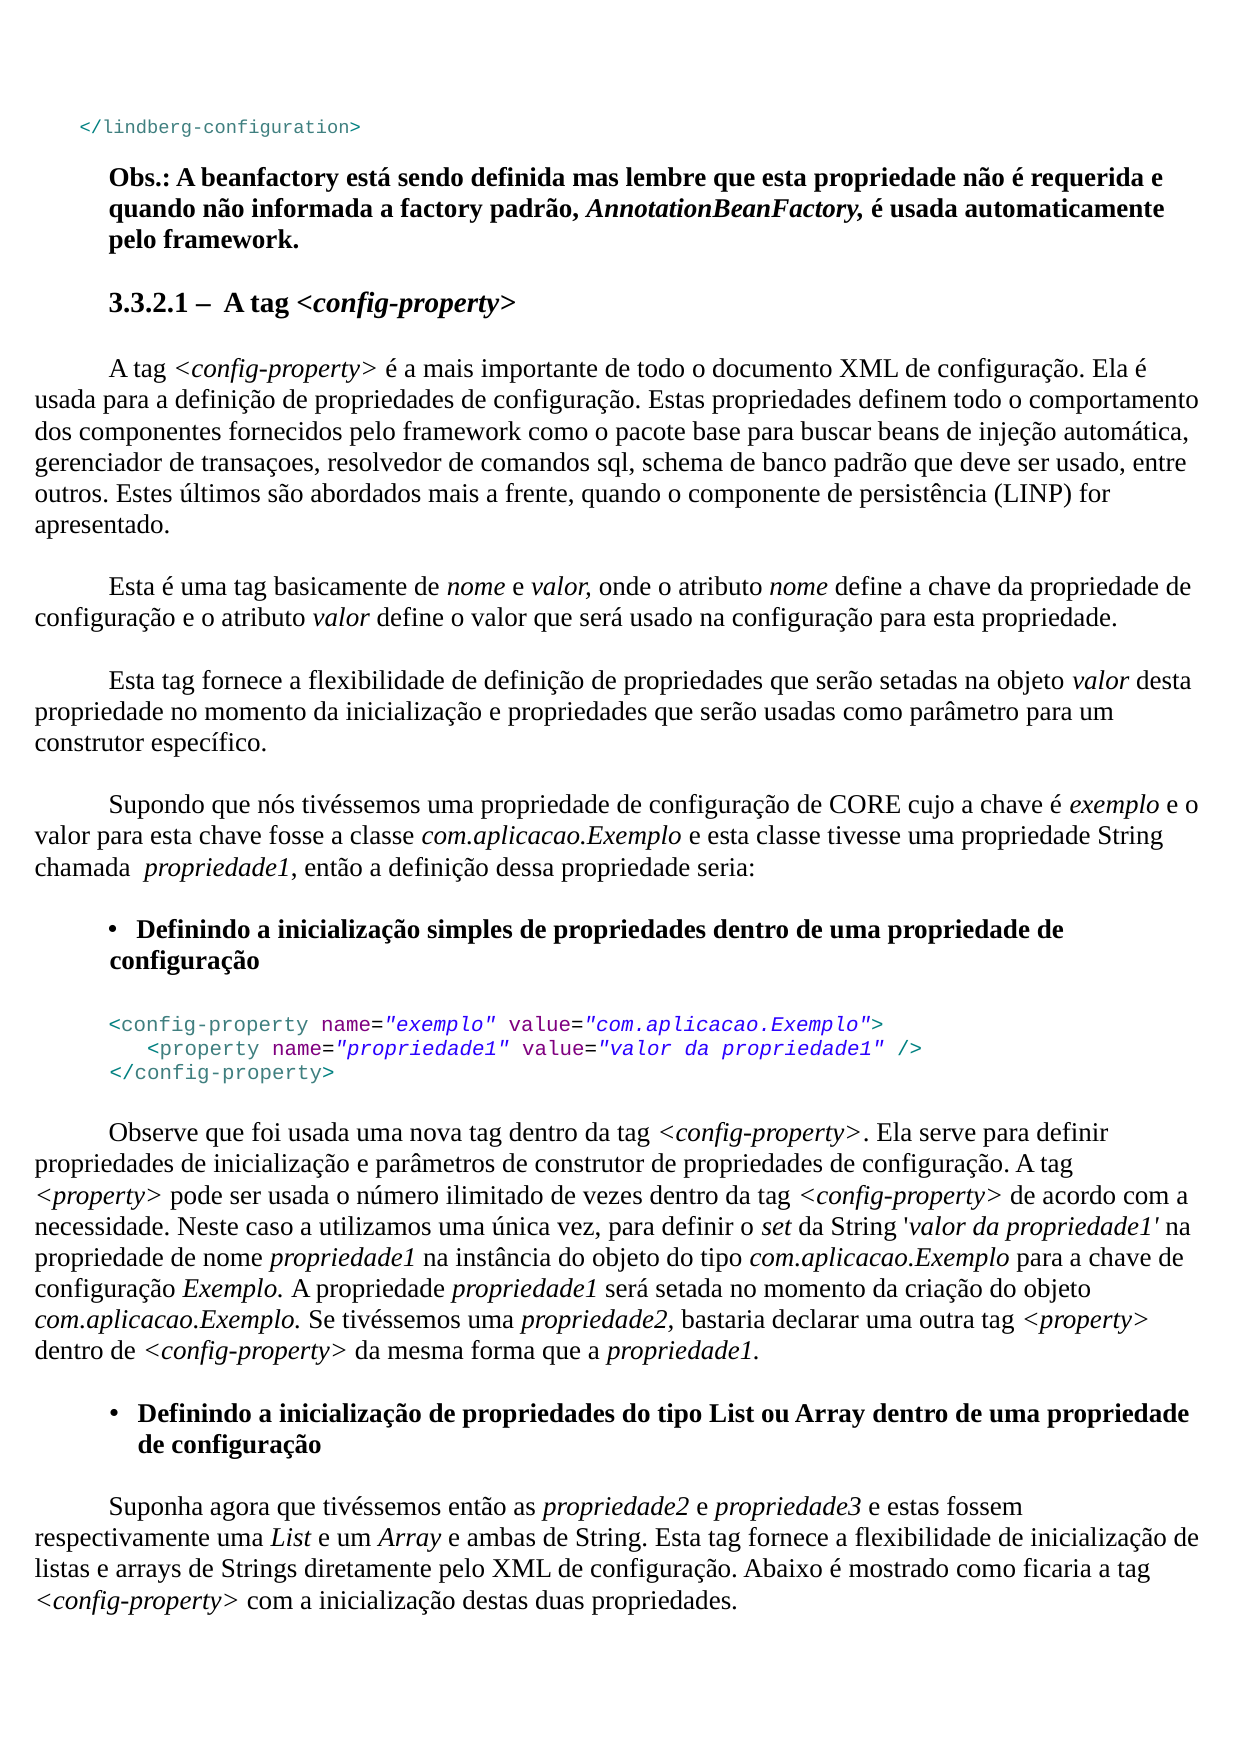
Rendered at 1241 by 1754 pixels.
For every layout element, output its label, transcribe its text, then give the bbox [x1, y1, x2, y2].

text Supondo que nós tivéssemos uma propriedade de configuração de CORE cujo a chave é exemplo e o valor para esta chave fosse a classe com.aplicacao.Exemplo e esta classe tivesse uma propriedade String chamada propriedade1, então a definição dessa propriedade seria: [34, 788, 1206, 882]
list Definindo a inicialização de propriedades do tipo List ou Array dentro de uma propriedade de configuração [109, 1397, 1206, 1459]
text Suponha agora que tivéssemos então as propriedade2 e propriedade3 e estas fossem respectivamente uma List e um Array e ambas de String. Esta tag fornece a flexibilidade de inicialização de listas e arrays de Strings diretamente pelo XML de configuração. Abaixo é mostrado como ficaria a tag <config-property> com a inicialização destas duas propriedades. [34, 1490, 1206, 1615]
text <config-property name="exemplo" value="com.aplicacao.Exemplo"> [34, 1006, 1206, 1038]
list Definindo a inicialização simples de propriedades dentro de uma propriedade de configuração [108, 913, 1206, 975]
text <property name="propriedade1" value="valor da propriedade1" /> [34, 1038, 1206, 1062]
text </config-property> [34, 1062, 1206, 1085]
text </lindberg-configuration> [34, 118, 1206, 139]
text Observe que foi usada uma nova tag dentro da tag <config-property>. Ela serve para definir propriedades de inicialização e parâmetros de construtor de propriedades de configuração. A tag <property> pode ser usada o número ilimitado de vezes dentro da tag <config-property> de acordo com a necessidade. Neste caso a utilizamos uma única vez, para definir o set da String 'valor da propriedade1' na propriedade de nome propriedade1 na instância do objeto do tipo com.aplicacao.Exemplo para a chave de configuração Exemplo. A propriedade propriedade1 será setada no momento da criação do objeto com.aplicacao.Exemplo. Se tivéssemos uma propriedade2, bastaria declarar uma outra tag <property> dentro de <config-property> da mesma forma que a propriedade1. [34, 1116, 1206, 1366]
text Obs.: A beanfactory está sendo definida mas lembre que esta propriedade não é requerida e quando não informada a factory padrão, AnnotationBeanFactory, é usada automaticamente pelo framework. [34, 161, 1206, 254]
text 3.3.2.1 – A tag <config-property> [34, 285, 1206, 319]
text Esta tag fornece a flexibilidade de definição de propriedades que serão setadas na objeto valor desta propriedade no momento da inicialização e propriedades que serão usadas como parâmetro para um construtor específico. [34, 664, 1206, 757]
text A tag <config-property> é a mais importante de todo o documento XML de configuração. Ela é usada para a definição de propriedades de configuração. Estas propriedades definem todo o comportamento dos componentes fornecidos pelo framework como o pacote base para buscar beans de injeção automática, gerenciador de transaçoes, resolvedor de comandos sql, schema de banco padrão que deve ser usado, entre outros. Estes últimos são abordados mais a frente, quando o componente de persistência (LINP) for apresentado. [34, 352, 1206, 539]
text Esta é uma tag basicamente de nome e valor, onde o atributo nome define a chave da propriedade de configuração e o atributo valor define o valor que será usado na configuração para esta propriedade. [34, 570, 1206, 633]
